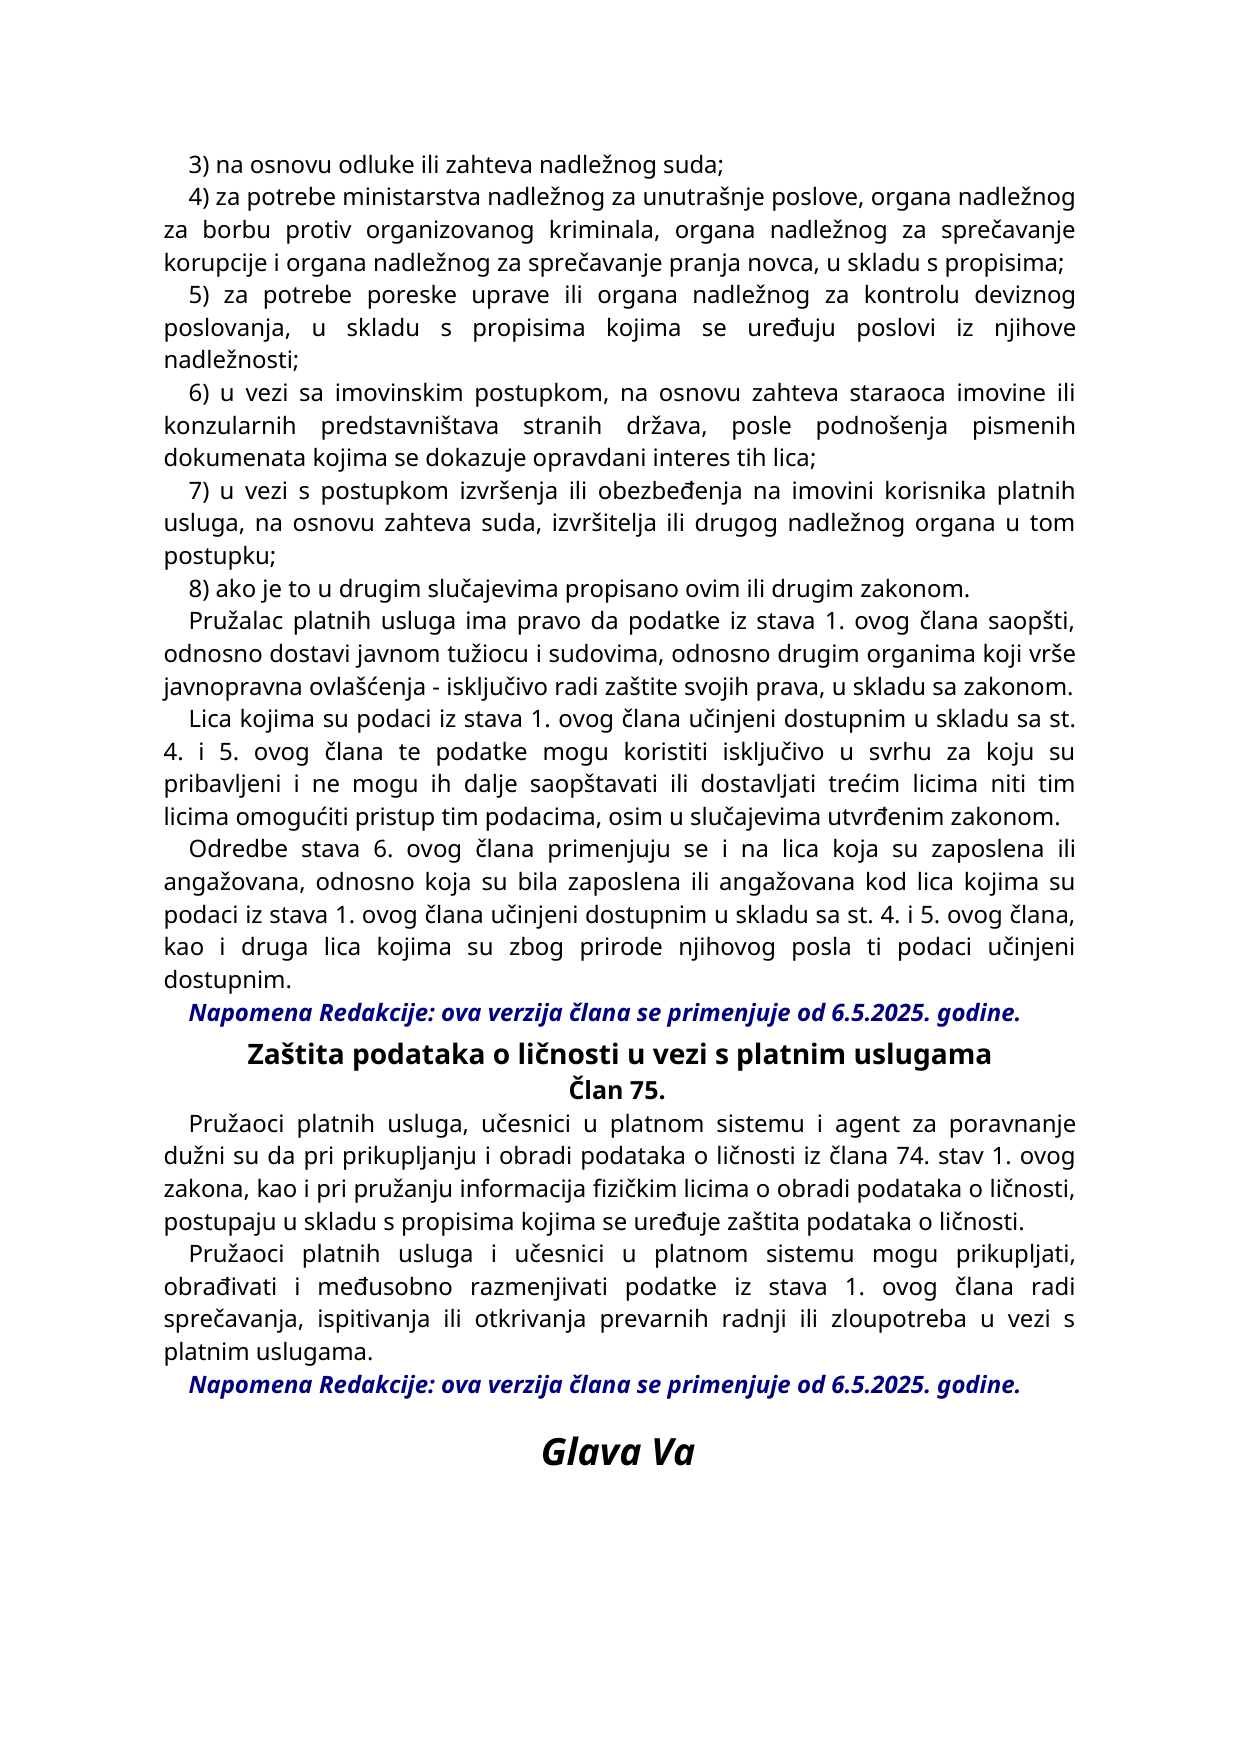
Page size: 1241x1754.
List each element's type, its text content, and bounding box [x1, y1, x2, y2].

text 7) u vezi s postupkom izvršenja ili obezbeđenja na imovini korisnika platnih usluga, na osnovu zahteva suda, izvršitelja ili drugog nadležnog organa u tom postupku; [163, 474, 1077, 571]
text Zaštita podataka o ličnosti u vezi s platnim uslugama [148, 1034, 1093, 1072]
text 6) u vezi sa imovinskim postupkom, na osnovu zahteva staraoca imovine ili konzularnih predstavništava stranih država, posle podnošenja pismenih dokumenata kojima se dokazuje opravdani interes tih lica; [163, 376, 1077, 474]
text Pružaoci platnih usluga i učesnici u platnom sistemu mogu prikupljati, obrađivati i međusobno razmenjivati podatke iz stava 1. ovog člana radi sprečavanja, ispitivanja ili otkrivanja prevarnih radnji ili zloupotreba u vezi s platnim uslugama. [163, 1237, 1077, 1367]
text Pružalac platnih usluga ima pravo da podatke iz stava 1. ovog člana saopšti, odnosno dostavi javnom tužiocu i sudovima, odnosno drugim organima koji vrše javnopravna ovlašćenja - isključivo radi zaštite svojih prava, u skladu sa zakonom. [163, 604, 1077, 702]
text Pružaoci platnih usluga, učesnici u platnom sistemu i agent za poravnanje dužni su da pri prikupljanju i obradi podataka o ličnosti iz člana 74. stav 1. ovog zakona, kao i pri pružanju informacija fizičkim licima o obradi podataka o ličnosti, postupaju u skladu s propisima kojima se uređuje zaštita podataka o ličnosti. [163, 1107, 1077, 1237]
text 4) za potrebe ministarstva nadležnog za unutrašnje poslove, organa nadležnog za borbu protiv organizovanog kriminala, organa nadležnog za sprečavanje korupcije i organa nadležnog za sprečavanje pranja novca, u skladu s propisima; [163, 180, 1077, 278]
text Član 75. ﻿ [148, 1072, 1093, 1107]
text Napomena Redakcije: ova verzija člana se primenjuje od 6.5.2025. godine. [163, 995, 1077, 1028]
text Lica kojima su podaci iz stava 1. ovog člana učinjeni dostupnim u skladu sa st. 4. i 5. ovog člana te podatke mogu koristiti isključivo u svrhu za koju su pribavljeni i ne mogu ih dalje saopštavati ili dostavljati trećim licima niti tim licima omogućiti pristup tim podacima, osim u slučajevima utvrđenim zakonom. [163, 702, 1077, 832]
text 5) za potrebe poreske uprave ili organa nadležnog za kontrolu deviznog poslovanja, u skladu s propisima kojima se uređuju poslovi iz njihove nadležnosti; [163, 278, 1077, 376]
text 8) ako je to u drugim slučajevima propisano ovim ili drugim zakonom. [163, 571, 1077, 604]
text Glava Va [148, 1425, 1093, 1476]
text 3) na osnovu odluke ili zahteva nadležnog suda; [163, 148, 1077, 180]
text Odredbe stava 6. ovog člana primenjuju se i na lica koja su zaposlena ili angažovana, odnosno koja su bila zaposlena ili angažovana kod lica kojima su podaci iz stava 1. ovog člana učinjeni dostupnim u skladu sa st. 4. i 5. ovog člana, kao i druga lica kojima su zbog prirode njihovog posla ti podaci učinjeni dostupnim. [163, 832, 1077, 995]
text Napomena Redakcije: ova verzija člana se primenjuje od 6.5.2025. godine. [163, 1367, 1077, 1400]
